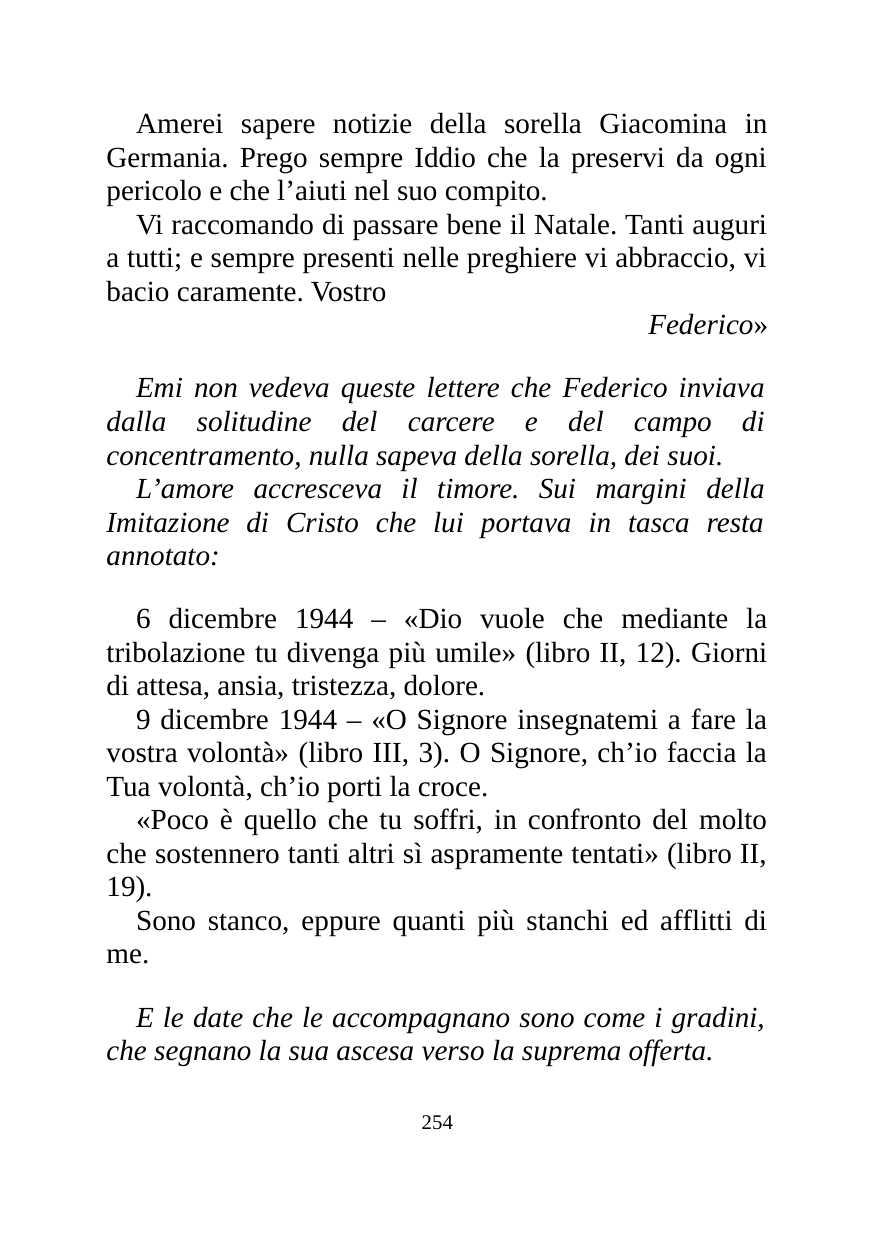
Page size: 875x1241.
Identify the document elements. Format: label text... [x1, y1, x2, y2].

text Amerei sapere notizie della sorella Giacomina in Germania. Prego sempre Iddio che la preservi da ogni pericolo e che l’aiuti nel suo compito. [106, 106, 768, 207]
text Vi raccomando di passare bene il Natale. Tanti auguri a tutti; e sempre presenti nelle preghiere vi abbraccio, vi bacio caramente. Vostro [106, 207, 768, 307]
text 6 dicembre 1944 – «Dio vuole che mediante la tribolazione tu divenga più umile» (libro II, 12). Giorni di attesa, ansia, tristezza, dolore. [106, 601, 768, 702]
text Federico» [106, 307, 768, 341]
text E le date che le accompagnano sono come i gradini, che segnano la sua ascesa verso la suprema offerta. [106, 1000, 768, 1067]
text Emi non vedeva queste lettere che Federico inviava dalla solitudine del carcere e del campo di concentramento, nulla sapeva della sorella, dei suoi. [106, 371, 768, 471]
text «Poco è quello che tu soffri, in confronto del molto che sostennero tanti altri sì aspramente tentati» (libro II, 19). [106, 802, 768, 903]
text 9 dicembre 1944 – «O Signore insegnatemi a fare la vostra volontà» (libro III, 3). O Signore, ch’io faccia la Tua volontà, ch’io porti la croce. [106, 702, 768, 802]
text Sono stanco, eppure quanti più stanchi ed afflitti di me. [106, 903, 768, 970]
text L’amore accresceva il timore. Sui margini della Imitazione di Cristo che lui portava in tasca resta annotato: [106, 471, 768, 572]
